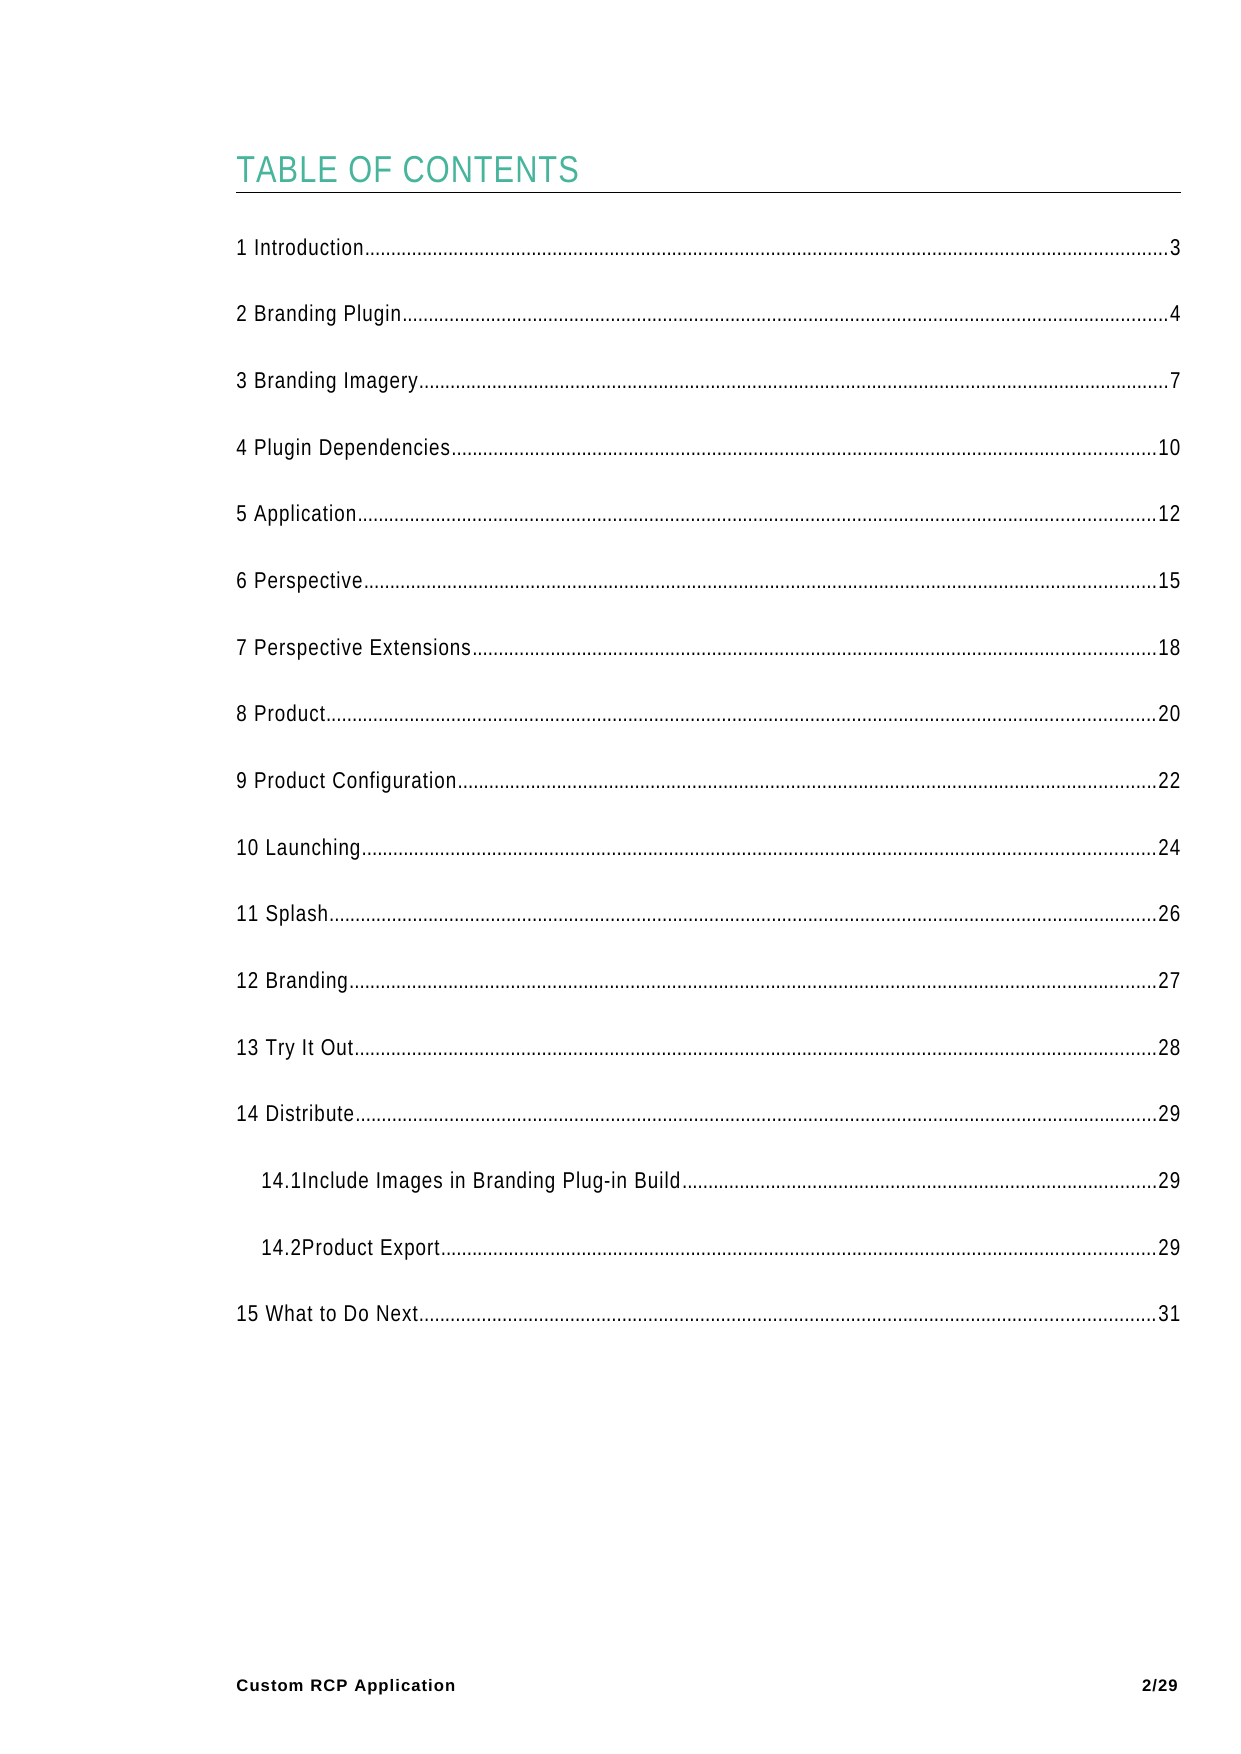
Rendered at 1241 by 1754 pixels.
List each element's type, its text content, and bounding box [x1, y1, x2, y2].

text 4 Plugin Dependencies 10 [236, 423, 1181, 460]
text 12 Branding 27 [236, 956, 1181, 993]
text 11 Splash 26 [236, 889, 1181, 927]
text 13 Try It Out 28 [236, 1023, 1181, 1060]
text 15 What to Do Next 31 [236, 1289, 1181, 1327]
text 14 Distribute 29 [236, 1089, 1181, 1127]
text 5 Application 12 [236, 489, 1181, 527]
title Table of Contents [236, 147, 1181, 192]
text 14.2Product Export 29 [261, 1223, 1181, 1260]
text 14.1Include Images in Branding Plug-in Build 29 [261, 1156, 1181, 1193]
text 2 Branding Plugin 4 [236, 289, 1181, 327]
text 7 Perspective Extensions 18 [236, 623, 1181, 660]
text 10 Launching 24 [236, 823, 1181, 860]
text 3 Branding Imagery 7 [236, 356, 1181, 393]
text 6 Perspective 15 [236, 556, 1181, 593]
text 9 Product Configuration 22 [236, 756, 1181, 793]
text 8 Product 20 [236, 689, 1181, 727]
text 1 Introduction 3 [236, 223, 1181, 260]
